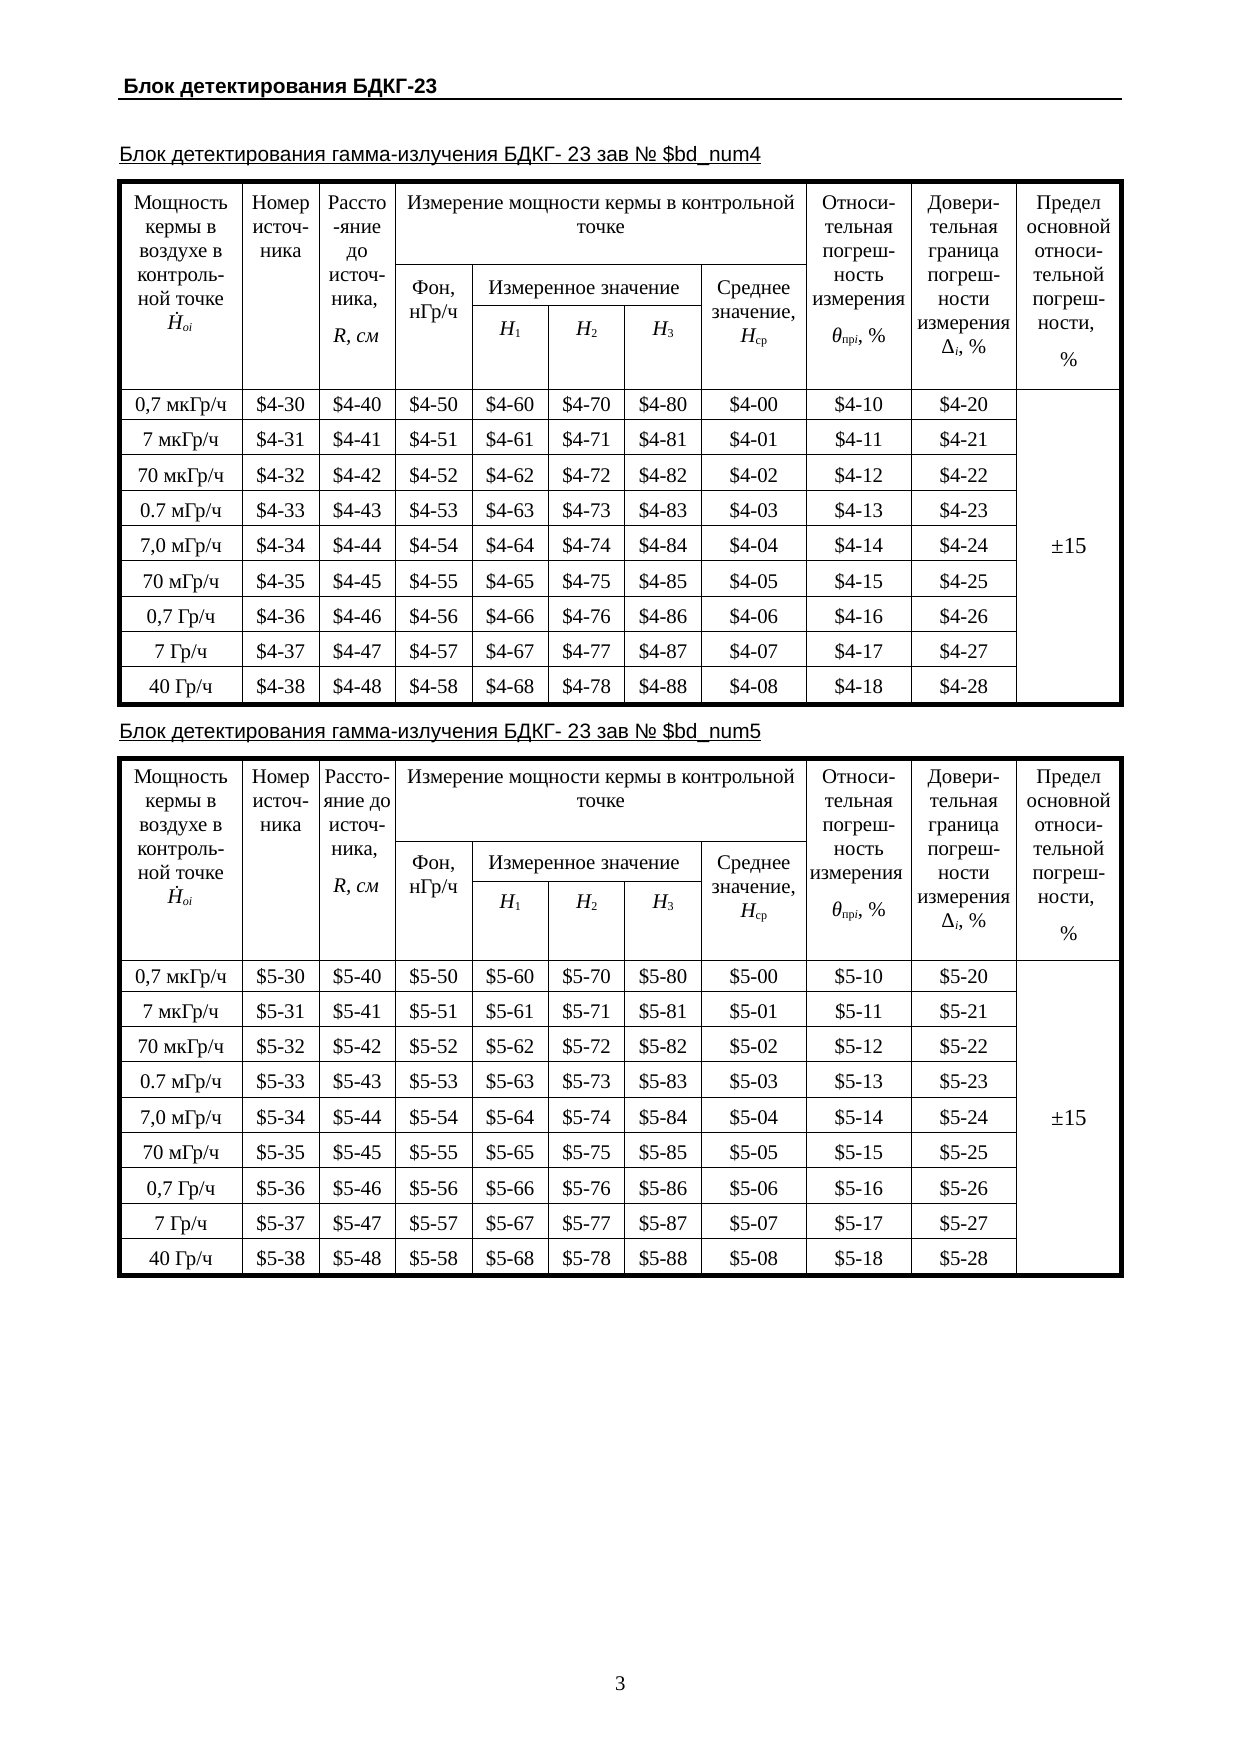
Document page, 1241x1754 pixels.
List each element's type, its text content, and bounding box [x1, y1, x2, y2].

table_cell $5-20 [912, 961, 1016, 991]
table_cell $4-22 [912, 455, 1016, 490]
table_cell Номер источ-ника [243, 761, 319, 960]
table_cell $4-62 [473, 455, 548, 490]
table_cell $5-67 [473, 1204, 548, 1238]
table_cell Измерение мощности кермы в контрольной точке [396, 184, 806, 264]
table_cell $4-76 [549, 597, 624, 631]
table_cell $4-77 [549, 632, 624, 666]
table_cell $5-06 [702, 1168, 806, 1202]
table_cell $4-57 [396, 632, 472, 666]
table_cell $5-65 [473, 1133, 548, 1167]
table_cell $5-22 [912, 1027, 1016, 1061]
table_cell 7 Гр/ч [122, 632, 242, 666]
table_cell $4-26 [912, 597, 1016, 631]
table_cell $4-44 [320, 526, 395, 560]
table_cell $4-84 [625, 526, 701, 560]
table_cell 0,7 Гр/ч [122, 597, 242, 631]
table_cell $5-32 [243, 1027, 319, 1061]
table_cell H3 [625, 882, 701, 960]
table_header Блок детектирования гамма-излучения БДКГ- 23 зав № $bd_num5 [119, 707, 1121, 756]
table_cell $5-30 [243, 961, 319, 991]
table_cell $5-48 [320, 1239, 395, 1273]
table_cell $5-27 [912, 1204, 1016, 1238]
table_cell $4-47 [320, 632, 395, 666]
table_cell $4-03 [702, 491, 806, 525]
table_cell $4-06 [702, 597, 806, 631]
table_header Блок детектирования гамма-излучения БДКГ- 23 зав № $bd_num4 [119, 130, 1121, 179]
table_cell 7 Гр/ч [122, 1204, 242, 1238]
table_cell 0.7 мГр/ч [122, 491, 242, 525]
table_cell 70 мГр/ч [122, 561, 242, 596]
table_cell Предел основной относи-тельной погреш-ности, % [1017, 184, 1119, 389]
table_cell $5-02 [702, 1027, 806, 1061]
table_cell $5-45 [320, 1133, 395, 1167]
table_cell Довери-тельная граница погреш-ности измерения Δi, % [912, 761, 1016, 960]
table_cell $4-08 [702, 667, 806, 702]
table_cell $4-87 [625, 632, 701, 666]
table_cell $4-83 [625, 491, 701, 525]
table_cell $4-24 [912, 526, 1016, 560]
table_cell H2 [549, 882, 624, 960]
table_cell $4-61 [473, 420, 548, 454]
table_cell Среднее значение, Hср [702, 265, 806, 389]
table_cell $5-75 [549, 1133, 624, 1167]
table_cell $5-87 [625, 1204, 701, 1238]
table_cell $4-66 [473, 597, 548, 631]
table_cell $5-43 [320, 1062, 395, 1097]
table_cell $4-51 [396, 420, 472, 454]
table_cell $4-31 [243, 420, 319, 454]
table_cell $4-43 [320, 491, 395, 525]
table_cell $5-76 [549, 1168, 624, 1202]
table_cell Рассто-яние до источ-ника, R, см [320, 761, 395, 960]
table_cell $5-63 [473, 1062, 548, 1097]
table_cell $4-73 [549, 491, 624, 525]
table_cell $5-50 [396, 961, 472, 991]
table_cell $5-28 [912, 1239, 1016, 1273]
table_cell $5-64 [473, 1098, 548, 1132]
table_cell $5-31 [243, 992, 319, 1026]
table_cell $4-04 [702, 526, 806, 560]
table_cell $4-58 [396, 667, 472, 702]
table_cell $4-56 [396, 597, 472, 631]
table_cell $4-27 [912, 632, 1016, 666]
table_cell $5-68 [473, 1239, 548, 1273]
table_cell $5-34 [243, 1098, 319, 1132]
table_cell $4-00 [702, 390, 806, 419]
table_cell ±15 [1017, 961, 1119, 1273]
table_cell Измеренное значение [473, 842, 701, 881]
table_cell Номер источ-ника [243, 184, 319, 389]
table_cell 70 мГр/ч [122, 1133, 242, 1167]
table_cell $5-52 [396, 1027, 472, 1061]
table_cell $5-13 [807, 1062, 911, 1097]
table_cell $4-05 [702, 561, 806, 596]
table_cell Мощность кермы в воздухе в контроль-ной точке Ḣoi [122, 761, 242, 960]
table_cell $4-71 [549, 420, 624, 454]
table_cell $4-28 [912, 667, 1016, 702]
table_cell $4-54 [396, 526, 472, 560]
table_cell $4-45 [320, 561, 395, 596]
table_cell $5-81 [625, 992, 701, 1026]
table_cell $4-38 [243, 667, 319, 702]
table_cell $5-86 [625, 1168, 701, 1202]
table_cell $5-82 [625, 1027, 701, 1061]
table_cell $4-17 [807, 632, 911, 666]
table_cell $4-70 [549, 390, 624, 419]
table_cell Мощность кермы в воздухе в контроль-ной точке Ḣoi [122, 184, 242, 389]
table_cell $4-21 [912, 420, 1016, 454]
table_cell 0,7 Гр/ч [122, 1168, 242, 1202]
table_cell $5-47 [320, 1204, 395, 1238]
table_cell $5-85 [625, 1133, 701, 1167]
table_cell $4-34 [243, 526, 319, 560]
table_cell $4-02 [702, 455, 806, 490]
table_cell $5-23 [912, 1062, 1016, 1097]
table_cell $5-41 [320, 992, 395, 1026]
table_cell $5-60 [473, 961, 548, 991]
table_cell $4-12 [807, 455, 911, 490]
table_cell $4-32 [243, 455, 319, 490]
table_cell $5-17 [807, 1204, 911, 1238]
table_cell $4-75 [549, 561, 624, 596]
table_cell $5-14 [807, 1098, 911, 1132]
table_cell $5-46 [320, 1168, 395, 1202]
table_cell $4-46 [320, 597, 395, 631]
table_cell $4-80 [625, 390, 701, 419]
table_cell $4-68 [473, 667, 548, 702]
table_cell $4-35 [243, 561, 319, 596]
table_cell $5-78 [549, 1239, 624, 1273]
table_cell $5-07 [702, 1204, 806, 1238]
table_cell Фон, нГр/ч [396, 842, 472, 960]
table_cell 7,0 мГр/ч [122, 526, 242, 560]
table_cell $4-53 [396, 491, 472, 525]
table_cell Относи-тельная погреш-ность измерения θпрi, % [807, 184, 911, 389]
table_cell $5-57 [396, 1204, 472, 1238]
table_cell $4-82 [625, 455, 701, 490]
table_cell $5-66 [473, 1168, 548, 1202]
table_cell $5-80 [625, 961, 701, 991]
table_cell $4-23 [912, 491, 1016, 525]
table_cell $4-01 [702, 420, 806, 454]
table_cell $5-00 [702, 961, 806, 991]
table_cell $5-58 [396, 1239, 472, 1273]
table_cell $5-05 [702, 1133, 806, 1167]
table_cell $4-20 [912, 390, 1016, 419]
table_cell $5-88 [625, 1239, 701, 1273]
table_cell $4-86 [625, 597, 701, 631]
table_cell $4-50 [396, 390, 472, 419]
table_cell $5-15 [807, 1133, 911, 1167]
table_cell $5-72 [549, 1027, 624, 1061]
table_cell $4-81 [625, 420, 701, 454]
table_cell 0.7 мГр/ч [122, 1062, 242, 1097]
table_cell $4-48 [320, 667, 395, 702]
table_cell H1 [473, 882, 548, 960]
table_cell $4-15 [807, 561, 911, 596]
table_cell $4-64 [473, 526, 548, 560]
table_cell $4-74 [549, 526, 624, 560]
table_cell $4-18 [807, 667, 911, 702]
table_cell Довери-тельная граница погреш-ности измерения Δi, % [912, 184, 1016, 389]
table_cell $5-62 [473, 1027, 548, 1061]
table_cell Среднее значение, Hср [702, 842, 806, 960]
table_cell $5-38 [243, 1239, 319, 1273]
table_cell $4-65 [473, 561, 548, 596]
table_cell $5-08 [702, 1239, 806, 1273]
table_cell Предел основной относи-тельной погреш-ности, % [1017, 761, 1119, 960]
table_cell $5-51 [396, 992, 472, 1026]
table_cell $4-37 [243, 632, 319, 666]
table_cell $5-16 [807, 1168, 911, 1202]
table_cell $4-07 [702, 632, 806, 666]
table_cell $4-33 [243, 491, 319, 525]
table_cell $5-71 [549, 992, 624, 1026]
table_cell $5-24 [912, 1098, 1016, 1132]
table_cell $4-85 [625, 561, 701, 596]
table_cell $5-10 [807, 961, 911, 991]
table_cell $5-56 [396, 1168, 472, 1202]
table_cell $4-36 [243, 597, 319, 631]
table_cell $4-16 [807, 597, 911, 631]
table_cell $4-41 [320, 420, 395, 454]
table_cell $5-33 [243, 1062, 319, 1097]
table_cell $4-55 [396, 561, 472, 596]
table_cell $5-35 [243, 1133, 319, 1167]
table_cell $5-11 [807, 992, 911, 1026]
table_cell ±15 [1017, 390, 1119, 702]
table_cell 0,7 мкГр/ч [122, 961, 242, 991]
table_cell $5-74 [549, 1098, 624, 1132]
table_cell $5-18 [807, 1239, 911, 1273]
table_cell 70 мкГр/ч [122, 1027, 242, 1061]
table_cell $5-44 [320, 1098, 395, 1132]
table_cell Рассто-яние до источ-ника, R, см [320, 184, 395, 389]
table_cell $4-72 [549, 455, 624, 490]
table_cell $4-40 [320, 390, 395, 419]
table_cell $5-26 [912, 1168, 1016, 1202]
table_cell $5-77 [549, 1204, 624, 1238]
table_cell H3 [625, 306, 701, 389]
table_cell 0,7 мкГр/ч [122, 390, 242, 419]
table_cell Относи-тельная погреш-ность измерения θпрi, % [807, 761, 911, 960]
table_cell $5-70 [549, 961, 624, 991]
table_cell $4-67 [473, 632, 548, 666]
table_cell $4-30 [243, 390, 319, 419]
table_cell $4-13 [807, 491, 911, 525]
table_cell $5-01 [702, 992, 806, 1026]
table_cell $4-78 [549, 667, 624, 702]
table_cell $5-40 [320, 961, 395, 991]
table_cell Фон, нГр/ч [396, 265, 472, 389]
table_cell $5-04 [702, 1098, 806, 1132]
table_cell Измерение мощности кермы в контрольной точке [396, 761, 806, 841]
table_cell $5-55 [396, 1133, 472, 1167]
table_cell $5-73 [549, 1062, 624, 1097]
table_cell $5-53 [396, 1062, 472, 1097]
table_cell $5-83 [625, 1062, 701, 1097]
table_cell $5-84 [625, 1098, 701, 1132]
table_cell 40 Гр/ч [122, 667, 242, 702]
table_cell H2 [549, 306, 624, 389]
table_cell $5-42 [320, 1027, 395, 1061]
table_cell 40 Гр/ч [122, 1239, 242, 1273]
table_cell $5-21 [912, 992, 1016, 1026]
table_cell $5-03 [702, 1062, 806, 1097]
table_cell 70 мкГр/ч [122, 455, 242, 490]
table_cell $4-42 [320, 455, 395, 490]
table_cell $4-88 [625, 667, 701, 702]
table_cell $4-10 [807, 390, 911, 419]
table_cell $4-11 [807, 420, 911, 454]
table_cell $5-36 [243, 1168, 319, 1202]
table_cell 7 мкГр/ч [122, 420, 242, 454]
table_cell 7 мкГр/ч [122, 992, 242, 1026]
table_cell $4-60 [473, 390, 548, 419]
table_cell $5-37 [243, 1204, 319, 1238]
table_cell Измеренное значение [473, 265, 701, 305]
table_cell $5-12 [807, 1027, 911, 1061]
table_cell $5-61 [473, 992, 548, 1026]
table_cell $4-25 [912, 561, 1016, 596]
table_cell $5-25 [912, 1133, 1016, 1167]
table_cell $4-14 [807, 526, 911, 560]
table_cell $5-54 [396, 1098, 472, 1132]
table_cell H1 [473, 306, 548, 389]
table_cell $4-63 [473, 491, 548, 525]
table_cell 7,0 мГр/ч [122, 1098, 242, 1132]
table_cell $4-52 [396, 455, 472, 490]
